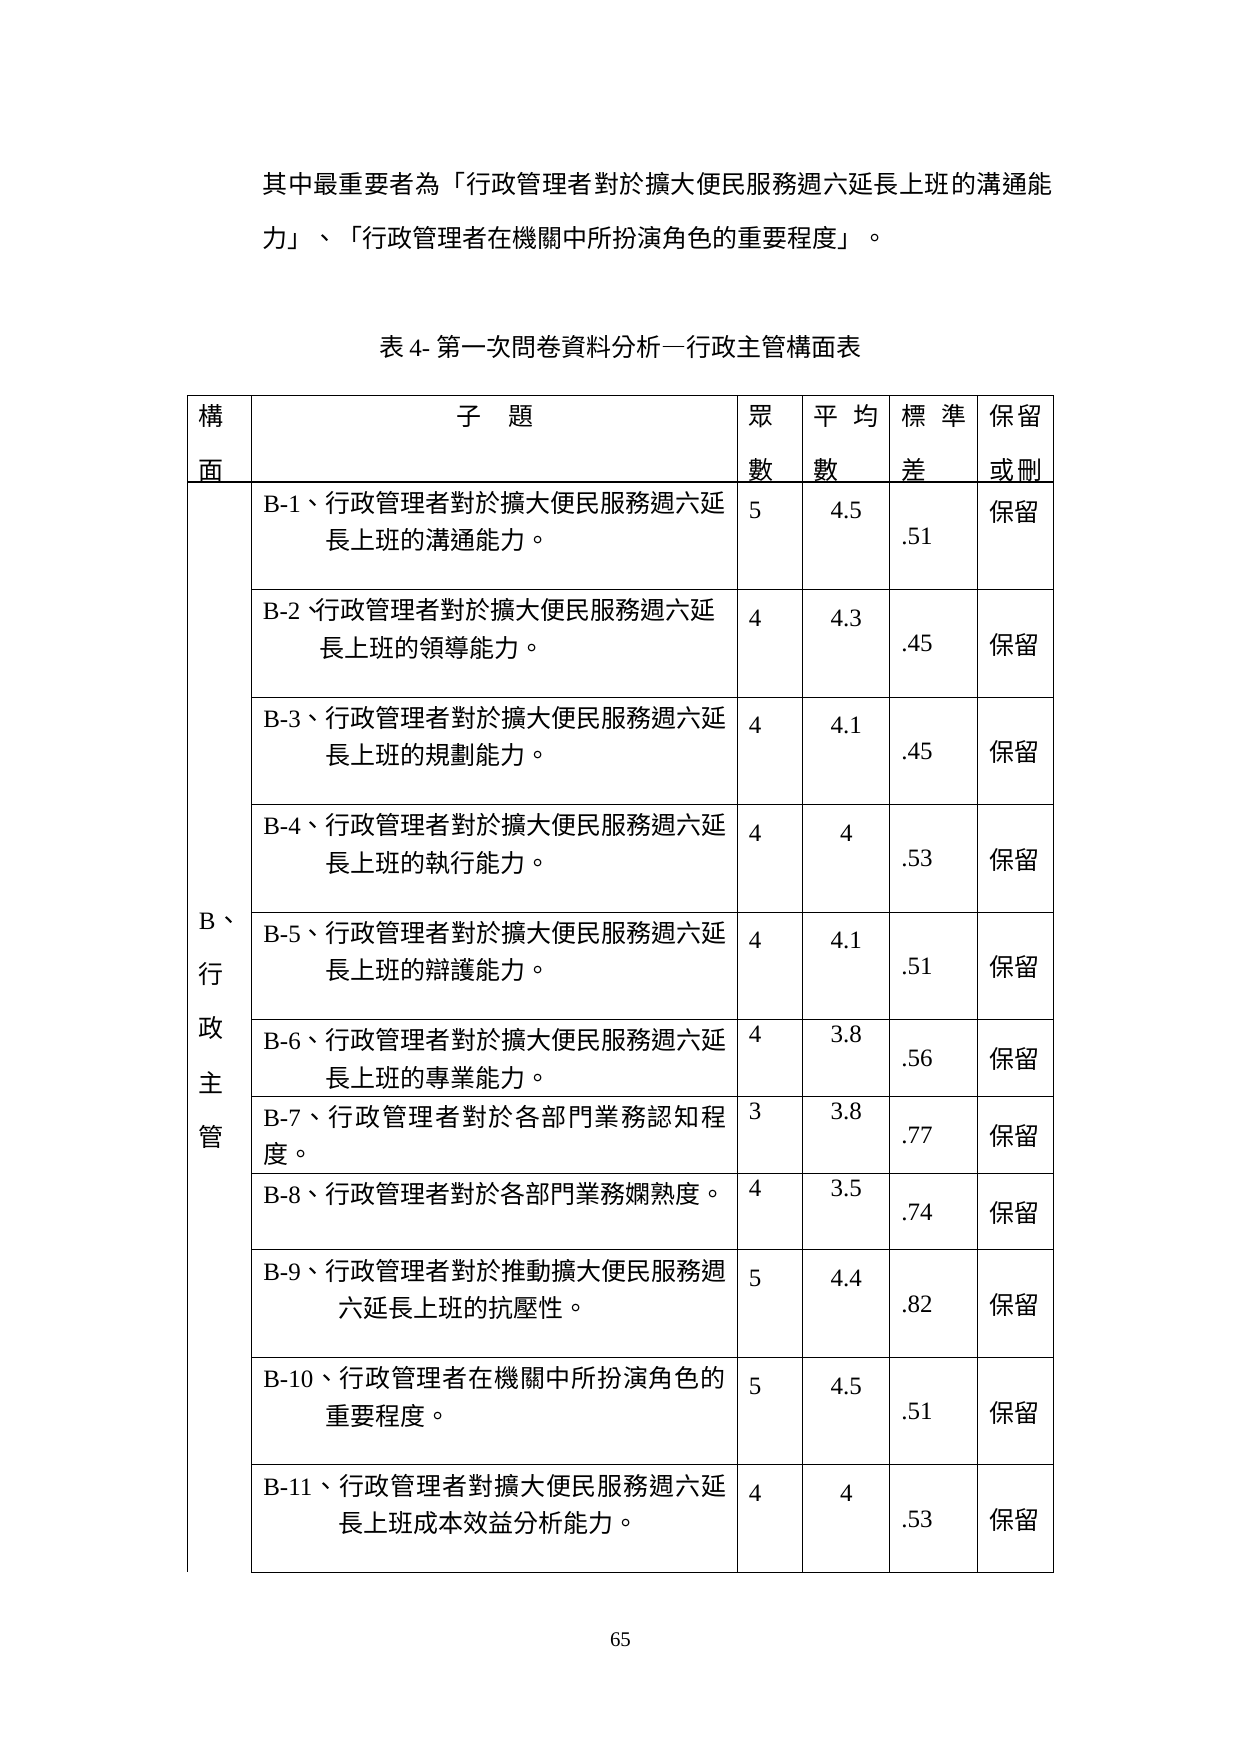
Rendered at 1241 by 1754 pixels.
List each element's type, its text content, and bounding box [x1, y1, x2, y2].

table_cell 4 [738, 913, 802, 1019]
table_cell 4 [738, 1174, 802, 1249]
table_cell .82 [890, 1250, 977, 1357]
table_cell 保留 [978, 805, 1053, 912]
text 其中最重要者為「行政管理者對於擴大便民服務週六延長上班的溝通能力」、「行政管理者在機關中所扮演角色的重要程度」。 [262, 164, 1053, 255]
table_cell 4 [738, 1020, 802, 1096]
table_cell 4.5 [803, 483, 889, 589]
table_cell 保留 [978, 1250, 1053, 1357]
table_cell 保留 [978, 1097, 1053, 1173]
table_header 構 面 [188, 396, 251, 481]
table_cell 4 [803, 1465, 889, 1572]
table_cell 保留 [978, 698, 1053, 804]
table_cell B-8、行政管理者對於各部門業務嫻熟度。 [252, 1174, 737, 1249]
table_cell B-7、行政管理者對於各部門業務認知程度。 [252, 1097, 737, 1173]
table_cell B-6、行政管理者對於擴大便民服務週六延長上班的專業能力。 [252, 1020, 737, 1096]
table_cell B、行政主管 [188, 483, 251, 1572]
table_cell 5 [738, 483, 802, 589]
table_cell 4.1 [803, 913, 889, 1019]
table_cell 5 [738, 1250, 802, 1357]
table_cell .45 [890, 698, 977, 804]
table_cell 4.5 [803, 1358, 889, 1464]
table_cell 3.5 [803, 1174, 889, 1249]
table_cell B-11、行政管理者對擴大便民服務週六延長上班成本效益分析能力。 [252, 1465, 737, 1572]
table_header 保留或刪除 [978, 396, 1053, 481]
table_header 平均數 [803, 396, 889, 481]
table_cell 3 [738, 1097, 802, 1173]
table_header 眾數 [738, 396, 802, 481]
table_cell 4 [738, 590, 802, 697]
table_cell B-3、行政管理者對於擴大便民服務週六延長上班的規劃能力。 [252, 698, 737, 804]
table_cell 3.8 [803, 1097, 889, 1173]
table_cell 保留 [978, 483, 1053, 589]
table_cell .45 [890, 590, 977, 697]
table_cell B-1、行政管理者對於擴大便民服務週六延長上班的溝通能力。 [252, 483, 737, 589]
table_header 標準差 [890, 396, 977, 481]
table_cell 4.3 [803, 590, 889, 697]
table_cell 4 [738, 698, 802, 804]
table_cell 保留 [978, 913, 1053, 1019]
table_cell .74 [890, 1174, 977, 1249]
table_cell .51 [890, 1358, 977, 1464]
table_cell B-2、行政管理者對於擴大便民服務週六延 長上班的領導能力。 [252, 590, 737, 697]
text 表4- 第一次問卷資料分析—行政主管構面表 [187, 327, 1053, 365]
table_cell .51 [890, 913, 977, 1019]
table_cell .53 [890, 805, 977, 912]
table_cell .56 [890, 1020, 977, 1096]
table_cell 保留 [978, 1174, 1053, 1249]
table_cell 4 [803, 805, 889, 912]
table_header 子 題 [252, 396, 737, 481]
table_cell 4 [738, 1465, 802, 1572]
table_cell B-10、行政管理者在機關中所扮演角色的重要程度。 [252, 1358, 737, 1464]
table_cell 4 [738, 805, 802, 912]
table_cell 4.1 [803, 698, 889, 804]
table_cell .77 [890, 1097, 977, 1173]
table_cell 4.4 [803, 1250, 889, 1357]
table_cell 3.8 [803, 1020, 889, 1096]
table_cell 保留 [978, 1020, 1053, 1096]
table_cell .53 [890, 1465, 977, 1572]
table_cell 5 [738, 1358, 802, 1464]
table_cell 保留 [978, 1465, 1053, 1572]
table_cell B-4、行政管理者對於擴大便民服務週六延長上班的執行能力。 [252, 805, 737, 912]
table_cell 保留 [978, 590, 1053, 697]
table_cell B-5、行政管理者對於擴大便民服務週六延長上班的辯護能力。 [252, 913, 737, 1019]
table_cell 保留 [978, 1358, 1053, 1464]
table_cell .51 [890, 483, 977, 589]
table_cell B-9、行政管理者對於推動擴大便民服務週六延長上班的抗壓性。 [252, 1250, 737, 1357]
